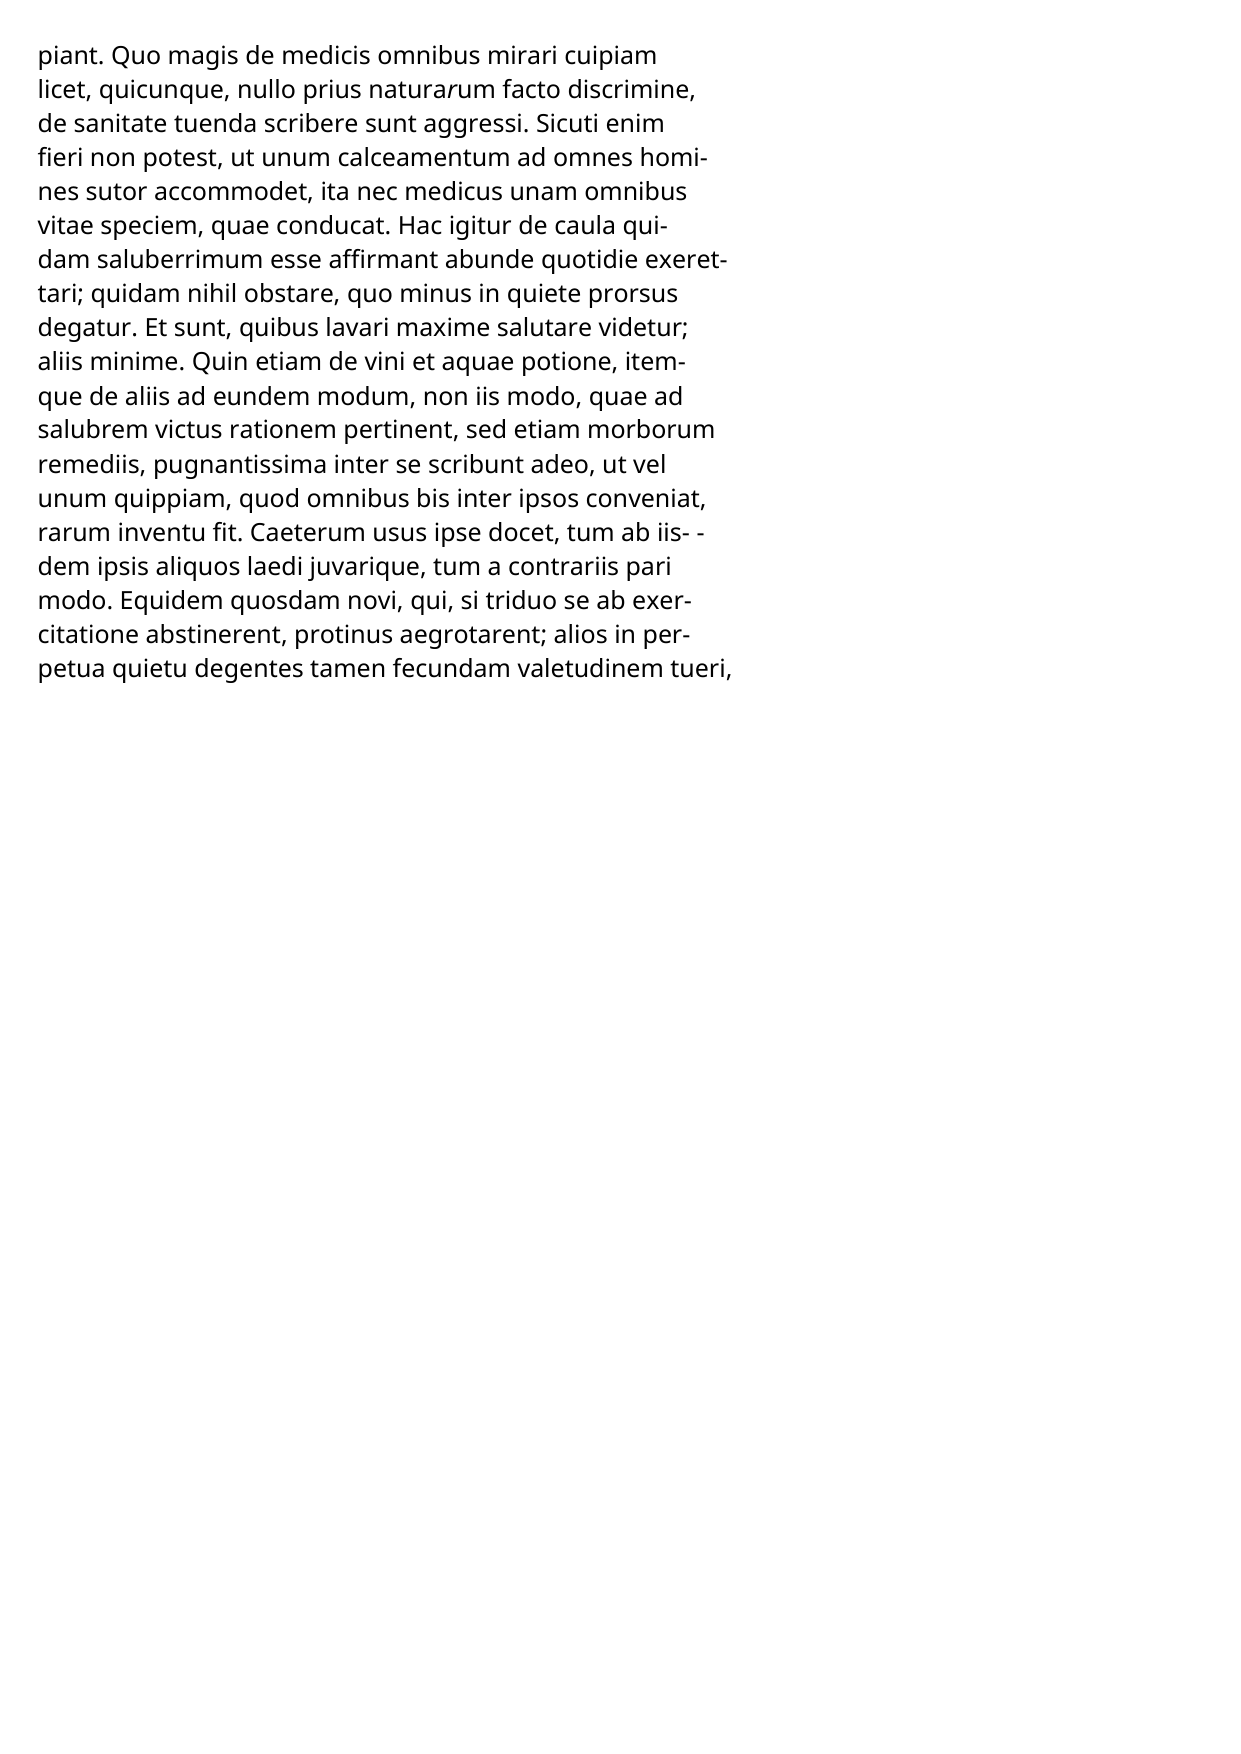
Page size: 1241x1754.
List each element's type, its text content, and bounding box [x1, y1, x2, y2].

text piant. Quo magis de medicis omnibus mirari cuipiam licet, quicunque, nullo prius naturarum facto discrimine, de sanitate tuenda scribere sunt aggressi. Sicuti enim fieri non potest, ut unum calceamentum ad omnes homi- nes sutor accommodet, ita nec medicus unam omnibus vitae speciem, quae conducat. Hac igitur de caula qui- dam saluberrimum esse affirmant abunde quotidie exeret- tari; quidam nihil obstare, quo minus in quiete prorsus degatur. Et sunt, quibus lavari maxime salutare videtur; aliis minime. Quin etiam de vini et aquae potione, item- que de aliis ad eundem modum, non iis modo, quae ad salubrem victus rationem pertinent, sed etiam morborum remediis, pugnantissima inter se scribunt adeo, ut vel unum quippiam, quod omnibus bis inter ipsos conveniat, rarum inventu fit. Caeterum usus ipse docet, tum ab iis- - dem ipsis aliquos laedi juvarique, tum a contrariis pari modo. Equidem quosdam novi, qui, si triduo se ab exer- citatione abstinerent, protinus aegrotarent; alios in per- petua quietu degentes tamen fecundam valetudinem tueri, [37, 37, 1203, 685]
